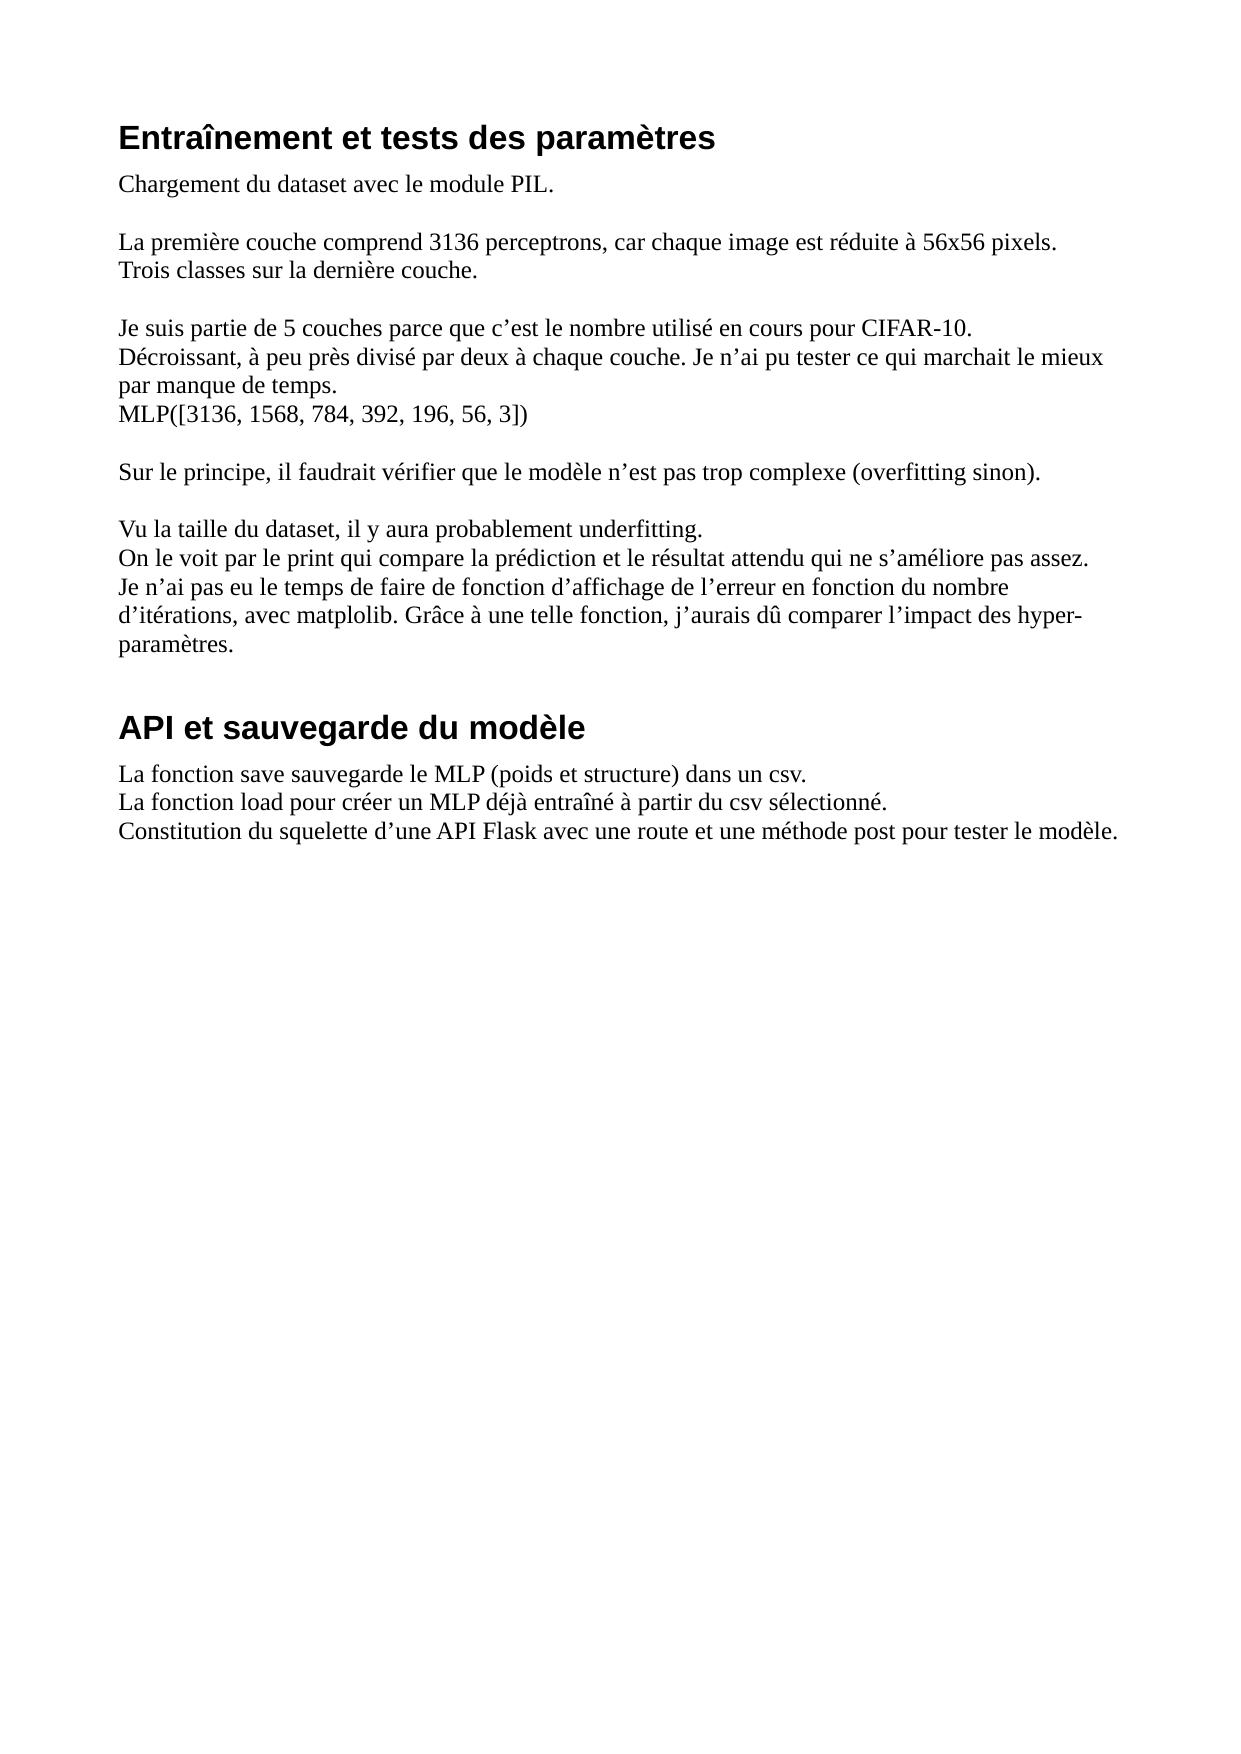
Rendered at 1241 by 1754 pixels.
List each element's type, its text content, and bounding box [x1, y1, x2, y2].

text Je suis partie de 5 couches parce que c’est le nombre utilisé en cours pour CIFAR-10. [118, 313, 1122, 342]
text Vu la taille du dataset, il y aura probablement underfitting. [118, 514, 1122, 543]
subtitle API et sauvegarde du modèle [118, 708, 1122, 746]
text Trois classes sur la dernière couche. [118, 256, 1122, 284]
text La fonction load pour créer un MLP déjà entraîné à partir du csv sélectionné. [118, 787, 1122, 816]
subtitle Entraînement et tests des paramètres [118, 118, 1122, 157]
text Constitution du squelette d’une API Flask avec une route et une méthode post pour tester le modèle. [118, 816, 1122, 845]
text MLP([3136, 1568, 784, 392, 196, 56, 3]) [118, 399, 1122, 428]
text Sur le principe, il faudrait vérifier que le modèle n’est pas trop complexe (overfitting sinon). [118, 457, 1122, 486]
text La première couche comprend 3136 perceptrons, car chaque image est réduite à 56x56 pixels. [118, 227, 1122, 256]
text On le voit par le print qui compare la prédiction et le résultat attendu qui ne s’améliore pas assez. [118, 543, 1122, 572]
text Je n’ai pas eu le temps de faire de fonction d’affichage de l’erreur en fonction du nombre d’itérations, avec matplolib. Grâce à une telle fonction, j’aurais dû comparer l’impact des hyper-paramètres. [118, 572, 1122, 658]
text La fonction save sauvegarde le MLP (poids et structure) dans un csv. [118, 759, 1122, 787]
text Décroissant, à peu près divisé par deux à chaque couche. Je n’ai pu tester ce qui marchait le mieux par manque de temps. [118, 342, 1122, 399]
text Chargement du dataset avec le module PIL. [118, 169, 1122, 198]
